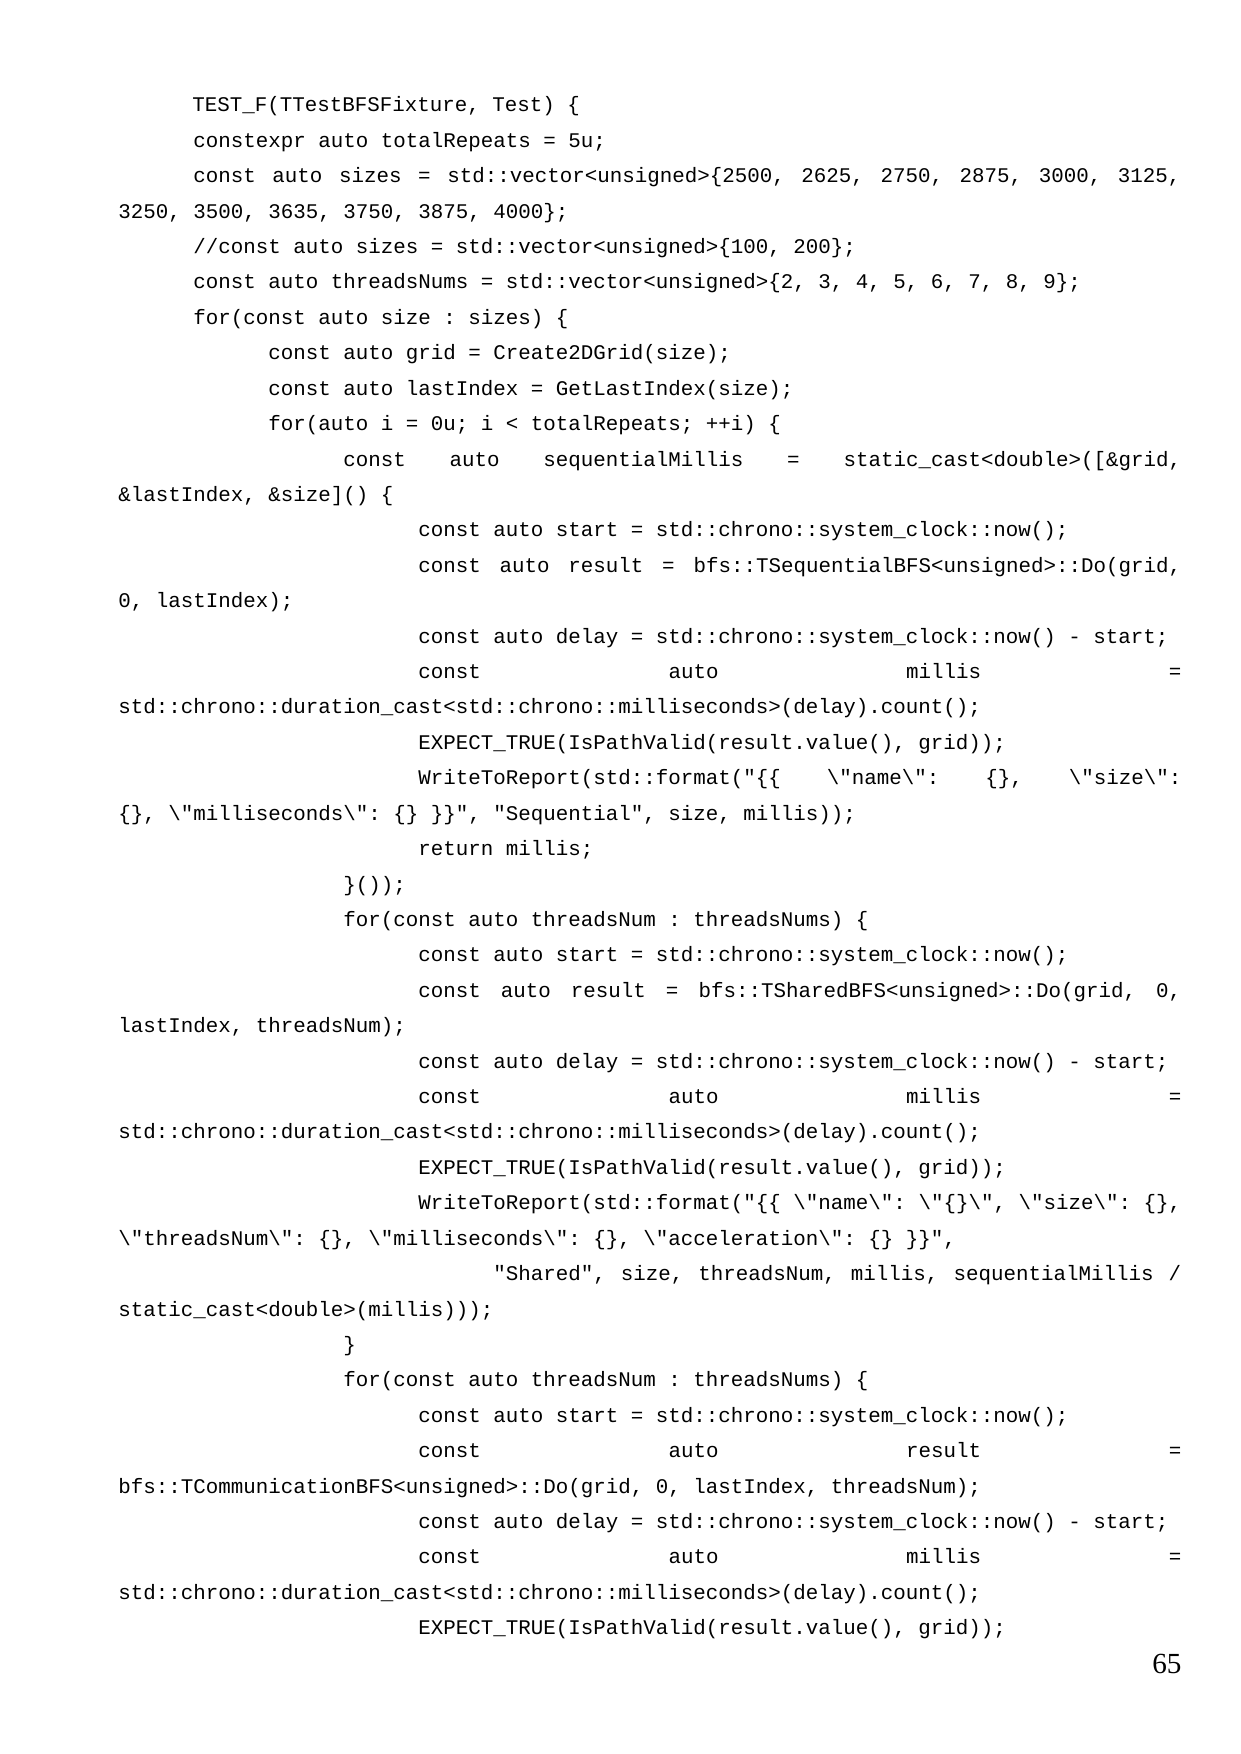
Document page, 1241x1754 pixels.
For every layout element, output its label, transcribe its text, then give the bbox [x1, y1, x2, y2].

text for(const auto threadsNum : threadsNums) { [118, 909, 1181, 933]
text const auto millis = std::chrono::duration_cast<std::chrono::milliseconds>(delay).count(); [118, 1547, 1181, 1606]
text const auto grid = Create2DGrid(size); [118, 342, 1181, 366]
text for(const auto threadsNum : threadsNums) { [118, 1369, 1181, 1393]
text for(auto i = 0u; i < totalRepeats; ++i) { [118, 413, 1181, 437]
text WriteToReport(std::format("{{ \"name\": \"{}\", \"size\": {}, \"threadsNum\": {}, \"milliseconds\": {}, \"acceleration\": {} }}", [118, 1192, 1181, 1251]
text const auto sizes = std::vector<unsigned>{2500, 2625, 2750, 2875, 3000, 3125, 3250, 3500, 3635, 3750, 3875, 4000}; [118, 165, 1181, 224]
text const auto delay = std::chrono::system_clock::now() - start; [118, 1051, 1181, 1074]
text EXPECT_TRUE(IsPathValid(result.value(), grid)); [118, 1617, 1181, 1641]
text EXPECT_TRUE(IsPathValid(result.value(), grid)); [118, 1157, 1181, 1181]
text const auto start = std::chrono::system_clock::now(); [118, 519, 1181, 543]
text for(const auto size : sizes) { [118, 307, 1181, 331]
text const auto millis = std::chrono::duration_cast<std::chrono::milliseconds>(delay).count(); [118, 661, 1181, 720]
text const auto result = bfs::TSequentialBFS<unsigned>::Do(grid, 0, lastIndex); [118, 555, 1181, 614]
text "Shared", size, threadsNum, millis, sequentialMillis / static_cast<double>(millis))); [118, 1263, 1181, 1322]
text const auto lastIndex = GetLastIndex(size); [118, 378, 1181, 401]
text const auto result = bfs::TCommunicationBFS<unsigned>::Do(grid, 0, lastIndex, threadsNum); [118, 1440, 1181, 1499]
text const auto delay = std::chrono::system_clock::now() - start; [118, 1511, 1181, 1535]
text EXPECT_TRUE(IsPathValid(result.value(), grid)); [118, 732, 1181, 756]
text WriteToReport(std::format("{{ \"name\": {}, \"size\": {}, \"milliseconds\": {} }}", "Sequential", size, millis)); [118, 767, 1181, 826]
text //const auto sizes = std::vector<unsigned>{100, 200}; [118, 236, 1181, 260]
text const auto sequentialMillis = static_cast<double>([&grid, &lastIndex, &size]() { [118, 449, 1181, 508]
text TEST_F(TTestBFSFixture, Test) { [118, 94, 1181, 118]
text const auto start = std::chrono::system_clock::now(); [118, 944, 1181, 968]
text const auto start = std::chrono::system_clock::now(); [118, 1405, 1181, 1428]
text }()); [118, 874, 1181, 897]
text constexpr auto totalRepeats = 5u; [118, 130, 1181, 153]
text const auto delay = std::chrono::system_clock::now() - start; [118, 626, 1181, 649]
text const auto millis = std::chrono::duration_cast<std::chrono::milliseconds>(delay).count(); [118, 1086, 1181, 1145]
text const auto result = bfs::TSharedBFS<unsigned>::Do(grid, 0, lastIndex, threadsNum); [118, 980, 1181, 1039]
text } [118, 1334, 1181, 1358]
text return millis; [118, 838, 1181, 862]
text const auto threadsNums = std::vector<unsigned>{2, 3, 4, 5, 6, 7, 8, 9}; [118, 272, 1181, 295]
